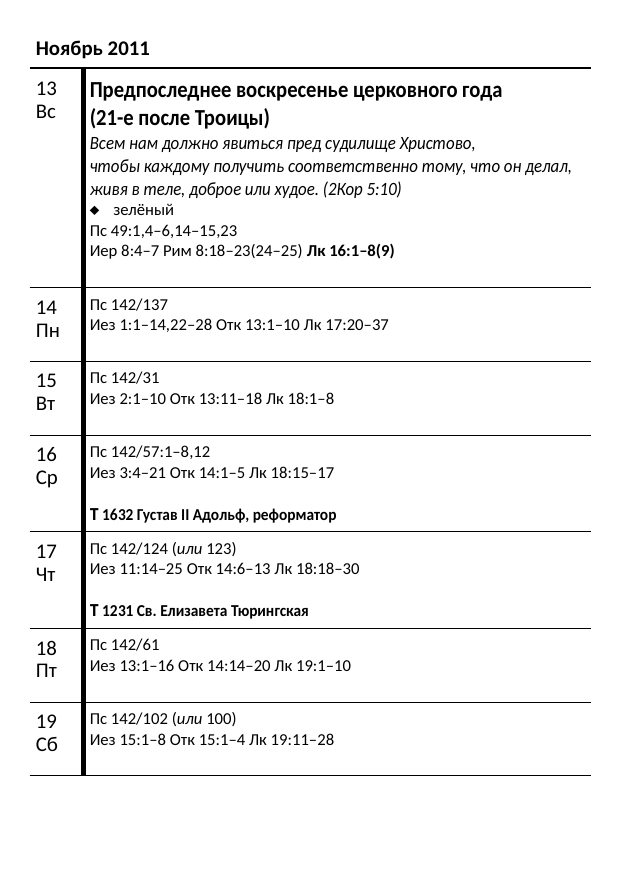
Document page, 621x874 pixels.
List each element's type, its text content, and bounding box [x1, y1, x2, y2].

table_cell Пс 142/57:1–8,12 Иез 3:4–21 Отк 14:1–5 Лк 18:15–17 T 1632 Густав II Адольф, реформатор [86, 436, 591, 531]
table_cell Пс 142/31 Иез 2:1–10 Отк 13:11–18 Лк 18:1–8 [86, 362, 591, 434]
table_cell 16 Ср [30, 436, 81, 531]
table_cell 13 Вс [30, 69, 81, 287]
table_cell 17 Чт [30, 532, 81, 628]
table_cell 15 Вт [30, 362, 81, 434]
table_cell Пс 142/137 Иез 1:1–14,22–28 Отк 13:1–10 Лк 17:20–37 [86, 288, 591, 361]
table_cell Предпоследнее воскресенье церковного года (21-е после Троицы) Всем нам должно явиться пред судилище Христово, чтобы каждому получить соответственно тому, что он делал, живя в теле, доброе или худое. (2Кор 5:10) зелёный Пс 49:1,4–6,14–15,23 Иер 8:4–7 Рим 8:18–23(24–25) Лк 16:1–8(9) [86, 69, 591, 287]
table_cell Пс 142/61 Иез 13:1–16 Отк 14:14–20 Лк 19:1–10 [86, 629, 591, 702]
table_cell 18 Пт [30, 629, 81, 702]
table_cell 19 Сб [30, 703, 81, 775]
table_cell Пс 142/124 (или 123) Иез 11:14–25 Отк 14:6–13 Лк 18:18–30 T 1231 Св. Елизавета Тюрингская [86, 532, 591, 628]
table_header Ноябрь 2011 [30, 30, 591, 67]
table_cell Пс 142/102 (или 100) Иез 15:1–8 Отк 15:1–4 Лк 19:11–28 [86, 703, 591, 775]
table_cell 14 Пн [30, 288, 81, 361]
